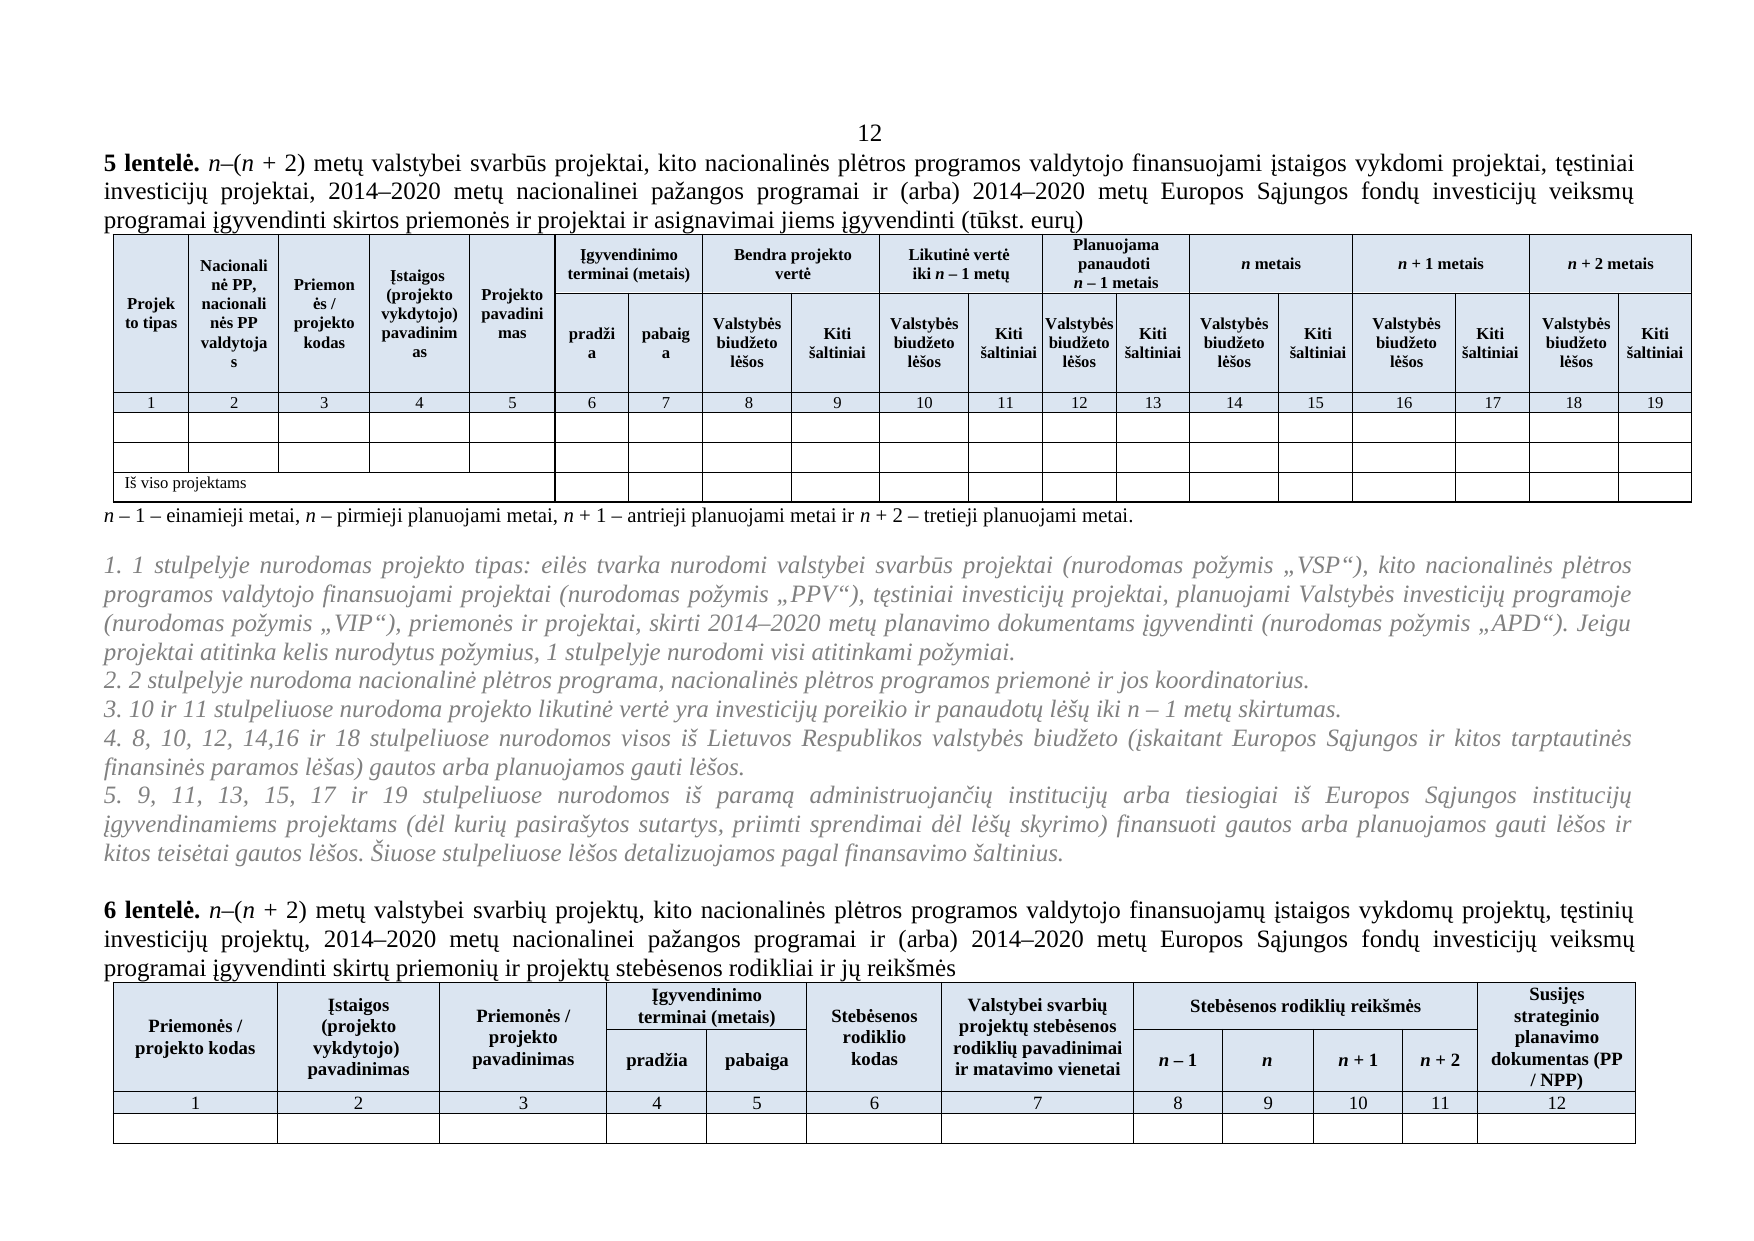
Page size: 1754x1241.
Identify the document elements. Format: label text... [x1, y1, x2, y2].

table_cell 11 [1403, 1092, 1477, 1113]
table_cell [556, 413, 628, 442]
text 5. 9, 11, 13, 15, 17 ir 19 stulpeliuose nurodomos iš paramą administruojančių institucijų arba tiesiogiai iš Europos Sąjungos institucijų įgyvendinamiems projektams (dėl kurių pasirašytos sutartys, priimti sprendimai dėl lėšų skyrimo) finansuoti gautos arba planuojamos gauti lėšos ir kitos teisėtai gautos lėšos. Šiuose stulpeliuose lėšos detalizuojamos pagal finansavimo šaltinius. [103, 781, 1636, 867]
table_cell [792, 413, 879, 442]
table_header Projekto tipas [114, 235, 188, 392]
table_cell [1530, 473, 1618, 501]
table_cell [1190, 443, 1278, 472]
table_header n metais [1190, 235, 1352, 292]
table_cell [792, 473, 879, 501]
table_header Nacionalinė PP, nacionalinės PP valdytojas [189, 235, 278, 392]
table_cell Valstybės biudžeto lėšos [1530, 294, 1618, 392]
table_cell [1619, 473, 1691, 501]
table_cell [1314, 1114, 1402, 1143]
table_header Stebėsenos rodiklių reikšmės [1134, 983, 1477, 1029]
table_cell 11 [969, 393, 1042, 412]
table_cell [969, 473, 1042, 501]
text n – 1 – einamieji metai, n – pirmieji planuojami metai, n + 1 – antrieji planuojami metai ir n + 2 – tretieji planuojami metai. [103, 502, 1636, 527]
table_cell 3 [440, 1092, 606, 1113]
table_cell Kiti šaltiniai [1456, 294, 1529, 392]
table_cell [279, 413, 369, 442]
table_header Priemonės / projekto pavadinimas [440, 983, 606, 1091]
table_cell Kiti šaltiniai [792, 294, 879, 392]
table_cell 6 [807, 1092, 941, 1113]
table_cell 5 [707, 1092, 806, 1113]
table_cell pabaiga [629, 294, 702, 392]
table_cell 4 [370, 393, 469, 412]
table_cell [880, 413, 968, 442]
table_cell [1223, 1114, 1313, 1143]
table_cell [703, 413, 791, 442]
table_cell pradžia [607, 1030, 706, 1091]
table_cell n – 1 [1134, 1030, 1222, 1091]
text 2. 2 stulpelyje nurodoma nacionalinė plėtros programa, nacionalinės plėtros programos priemonė ir jos koordinatorius. [103, 666, 1636, 694]
table_cell 8 [1134, 1092, 1222, 1113]
table_cell [1117, 413, 1189, 442]
table_cell [1043, 443, 1116, 472]
table_header Priemonės / projekto kodas [114, 983, 277, 1091]
table_cell Iš viso projektams [114, 473, 554, 501]
table_cell [556, 473, 628, 501]
table_cell [278, 1114, 439, 1143]
text 3. 10 ir 11 stulpeliuose nurodoma projekto likutinė vertė yra investicijų poreikio ir panaudotų lėšų iki n – 1 metų skirtumas. [103, 694, 1636, 723]
table_header n + 2 metais [1530, 235, 1691, 292]
table_cell 2 [189, 393, 278, 412]
table_cell Valstybės biudžeto lėšos [1043, 294, 1116, 392]
table_cell 9 [1223, 1092, 1313, 1113]
table_cell [1279, 413, 1352, 442]
table_header Likutinė vertė iki n – 1 metų [880, 235, 1042, 292]
table_cell n [1223, 1030, 1313, 1091]
table_cell [1117, 473, 1189, 501]
table_cell [942, 1114, 1133, 1143]
table_cell [470, 413, 554, 442]
table_cell 5 [470, 393, 554, 412]
table_cell 1 [114, 1092, 277, 1113]
table_cell Valstybės biudžeto lėšos [880, 294, 968, 392]
table_cell [1619, 443, 1691, 472]
table_cell n + 1 [1314, 1030, 1402, 1091]
table_cell [1456, 413, 1529, 442]
table_cell [114, 413, 188, 442]
table_cell [470, 443, 554, 472]
table_cell Kiti šaltiniai [1619, 294, 1691, 392]
table_header Įgyvendinimo terminai (metais) [607, 983, 806, 1029]
table_cell [440, 1114, 606, 1143]
table_cell [629, 473, 702, 501]
table_cell 12 [1478, 1092, 1635, 1113]
table_cell [1456, 473, 1529, 501]
table_cell Kiti šaltiniai [1117, 294, 1189, 392]
table_cell [1403, 1114, 1477, 1143]
table_cell 10 [1314, 1092, 1402, 1113]
table_cell [880, 443, 968, 472]
text 6 lentelė. n–(n + 2) metų valstybei svarbių projektų, kito nacionalinės plėtros programos valdytojo finansuojamų įstaigos vykdomų projektų, tęstinių investicijų projektų, 2014–2020 metų nacionalinei pažangos programai ir (arba) 2014–2020 metų Europos Sąjungos fondų investicijų veiksmų programai įgyvendinti skirtų priemonių ir projektų stebėsenos rodikliai ir jų reikšmės [103, 896, 1636, 982]
table_cell Kiti šaltiniai [1279, 294, 1352, 392]
table_header Stebėsenos rodiklio kodas [807, 983, 941, 1091]
table_cell [1530, 443, 1618, 472]
table_cell [1353, 443, 1455, 472]
table_cell [880, 473, 968, 501]
table_cell [629, 413, 702, 442]
table_cell [556, 443, 628, 472]
table_cell [1190, 413, 1278, 442]
table_cell [703, 473, 791, 501]
table_cell 8 [703, 393, 791, 412]
table_header Projekto pavadinimas [470, 235, 554, 392]
table_cell 1 [114, 393, 188, 412]
table_cell [189, 443, 278, 472]
table_header Įstaigos (projekto vykdytojo) pavadinimas [370, 235, 469, 392]
table_cell 16 [1353, 393, 1455, 412]
table_cell 12 [1043, 393, 1116, 412]
table_cell [1279, 443, 1352, 472]
table_cell [1353, 413, 1455, 442]
table_header Priemonės / projekto kodas [279, 235, 369, 392]
table_cell [1043, 473, 1116, 501]
table_cell [1478, 1114, 1635, 1143]
table_cell 6 [556, 393, 628, 412]
table_cell [969, 443, 1042, 472]
table_cell 15 [1279, 393, 1352, 412]
table_cell [279, 443, 369, 472]
table_cell [1043, 413, 1116, 442]
table_cell [1456, 443, 1529, 472]
table_cell [189, 413, 278, 442]
table_cell 19 [1619, 393, 1691, 412]
text 5 lentelė. n–(n + 2) metų valstybei svarbūs projektai, kito nacionalinės plėtros programos valdytojo finansuojami įstaigos vykdomi projektai, tęstiniai investicijų projektai, 2014–2020 metų nacionalinei pažangos programai ir (arba) 2014–2020 metų Europos Sąjungos fondų investicijų veiksmų programai įgyvendinti skirtos priemonės ir projektai ir asignavimai jiems įgyvendinti (tūkst. eurų) [103, 148, 1636, 234]
table_cell 13 [1117, 393, 1189, 412]
table_cell pabaiga [707, 1030, 806, 1091]
table_cell [1619, 413, 1691, 442]
table_cell [707, 1114, 806, 1143]
table_cell n + 2 [1403, 1030, 1477, 1091]
table_header Bendra projekto vertė [703, 235, 879, 292]
table_cell 7 [942, 1092, 1133, 1113]
table_cell [1279, 473, 1352, 501]
table_cell [703, 443, 791, 472]
table_header Įstaigos (projekto vykdytojo) pavadinimas [278, 983, 439, 1091]
table_header Planuojama panaudoti n – 1 metais [1043, 235, 1189, 292]
table_cell [370, 413, 469, 442]
text 1. 1 stulpelyje nurodomas projekto tipas: eilės tvarka nurodomi valstybei svarbūs projektai (nurodomas požymis „VSP“), kito nacionalinės plėtros programos valdytojo finansuojami projektai (nurodomas požymis „PPV“), tęstiniai investicijų projektai, planuojami Valstybės investicijų programoje (nurodomas požymis „VIP“), priemonės ir projektai, skirti 2014–2020 metų planavimo dokumentams įgyvendinti (nurodomas požymis „APD“). Jeigu projektai atitinka kelis nurodytus požymius, 1 stulpelyje nurodomi visi atitinkami požymiai. [103, 551, 1636, 666]
table_cell Kiti šaltiniai [969, 294, 1042, 392]
table_cell [1117, 443, 1189, 472]
text 4. 8, 10, 12, 14,16 ir 18 stulpeliuose nurodomos visos iš Lietuvos Respublikos valstybės biudžeto (įskaitant Europos Sąjungos ir kitos tarptautinės finansinės paramos lėšas) gautos arba planuojamos gauti lėšos. [103, 723, 1636, 781]
table_cell [807, 1114, 941, 1143]
table_cell [607, 1114, 706, 1143]
table_cell 10 [880, 393, 968, 412]
table_header Įgyvendinimo terminai (metais) [556, 235, 702, 292]
table_header Susijęs strateginio planavimo dokumentas (PP / NPP) [1478, 983, 1635, 1091]
table_cell 18 [1530, 393, 1618, 412]
table_cell [114, 1114, 277, 1143]
table_cell [114, 443, 188, 472]
table_cell [629, 443, 702, 472]
table_cell 14 [1190, 393, 1278, 412]
table_cell Valstybės biudžeto lėšos [703, 294, 791, 392]
table_cell pradžia [556, 294, 628, 392]
table_header n + 1 metais [1353, 235, 1529, 292]
table_cell [1134, 1114, 1222, 1143]
table_cell 4 [607, 1092, 706, 1113]
table_cell 2 [278, 1092, 439, 1113]
table_cell [969, 413, 1042, 442]
table_cell [1353, 473, 1455, 501]
table_cell [1190, 473, 1278, 501]
table_cell Valstybės biudžeto lėšos [1353, 294, 1455, 392]
table_cell [370, 443, 469, 472]
table_cell 17 [1456, 393, 1529, 412]
table_cell [792, 443, 879, 472]
table_header Valstybei svarbių projektų stebėsenos rodiklių pavadinimai ir matavimo vienetai [942, 983, 1133, 1091]
table_cell 9 [792, 393, 879, 412]
table_cell Valstybės biudžeto lėšos [1190, 294, 1278, 392]
table_cell 7 [629, 393, 702, 412]
table_cell 3 [279, 393, 369, 412]
table_cell [1530, 413, 1618, 442]
